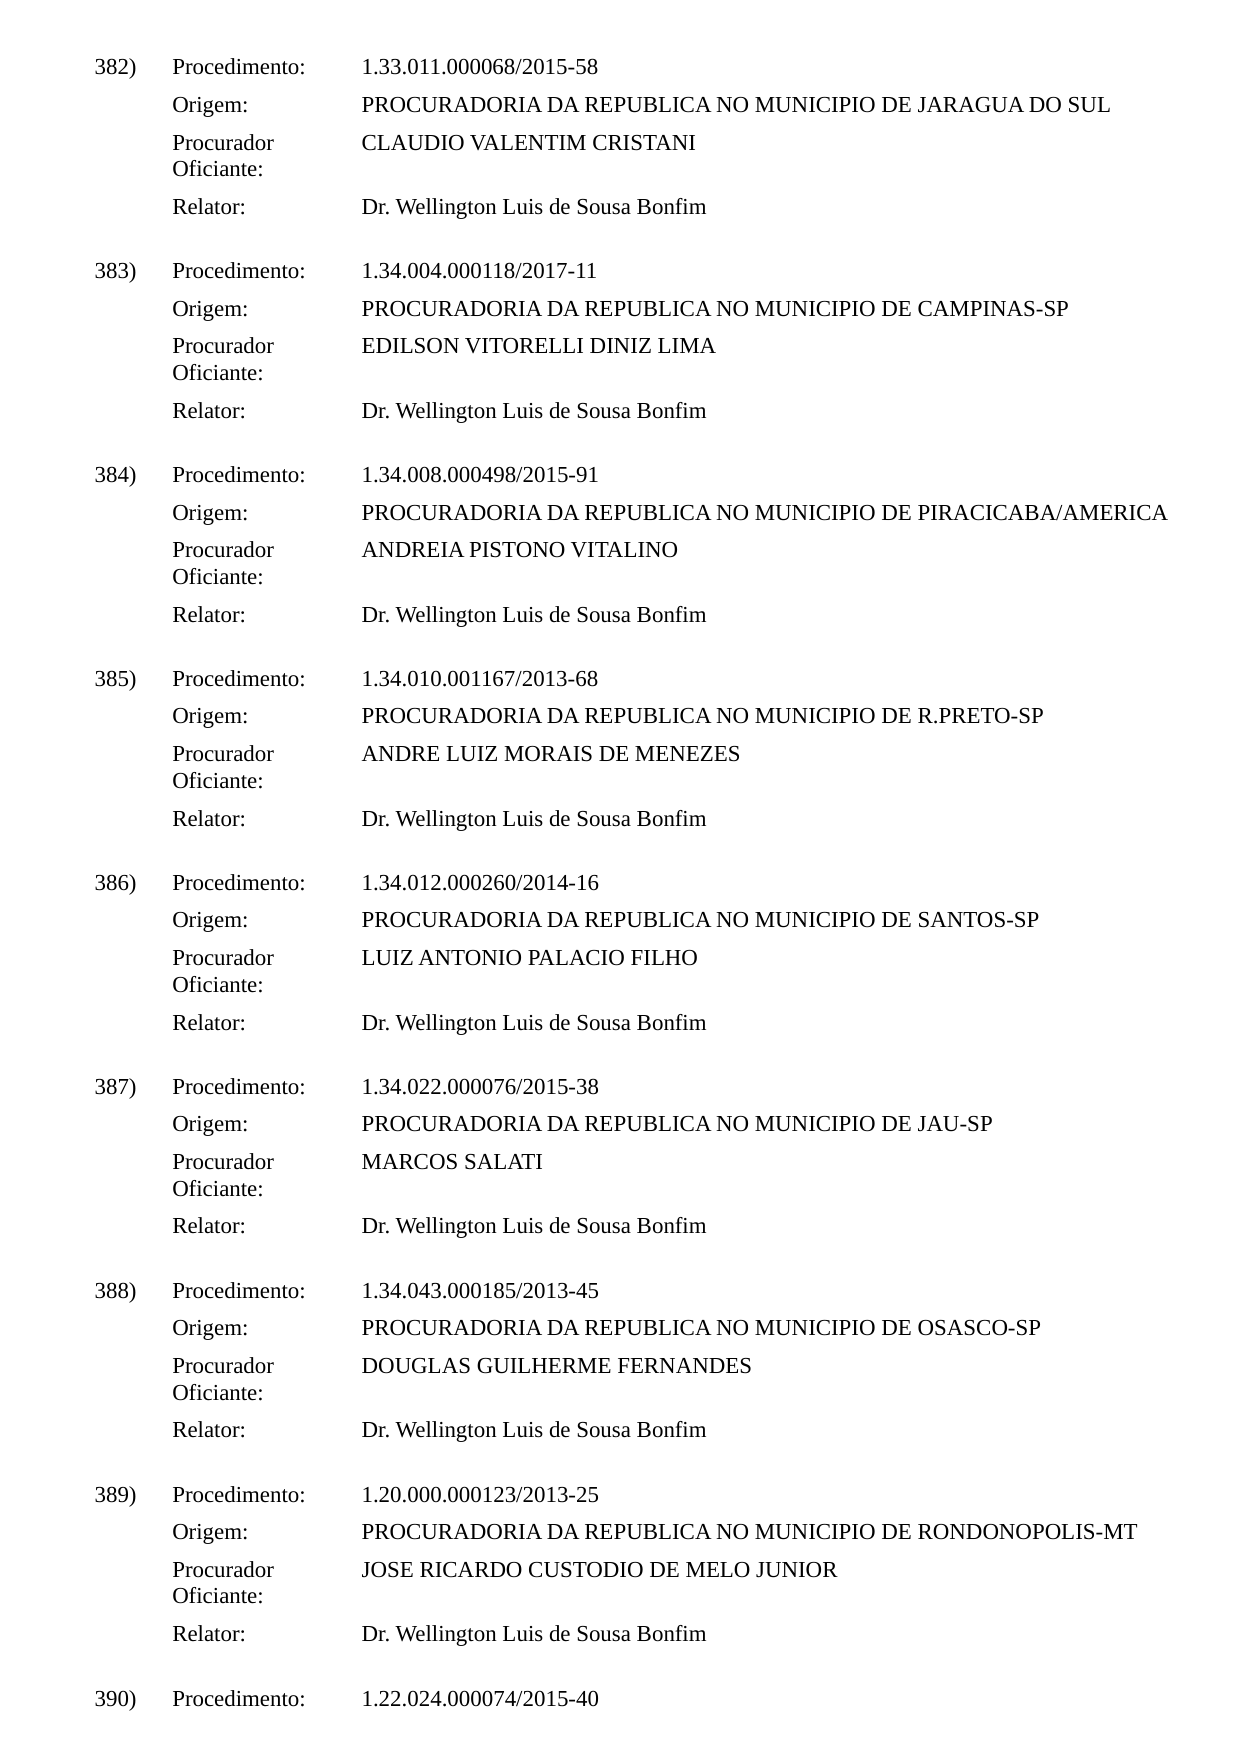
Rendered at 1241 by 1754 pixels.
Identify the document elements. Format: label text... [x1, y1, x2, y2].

table_cell Procurador Oficiante: [166, 1551, 356, 1615]
table_cell [89, 1003, 166, 1041]
table_cell Dr. Wellington Luis de Sousa Bonfim [356, 1615, 1193, 1652]
table_cell PROCURADORIA DA REPUBLICA NO MUNICIPIO DE PIRACICABA/AMERICA [356, 493, 1193, 531]
table_cell PROCURADORIA DA REPUBLICA NO MUNICIPIO DE CAMPINAS-SP [356, 289, 1193, 327]
table_cell PROCURADORIA DA REPUBLICA NO MUNICIPIO DE R.PRETO-SP [356, 697, 1193, 735]
table_cell Procurador Oficiante: [166, 735, 356, 799]
table_header 389) [89, 1475, 166, 1513]
table_cell [89, 187, 166, 225]
table_cell [89, 531, 166, 595]
table_cell Origem: [166, 901, 356, 939]
table_cell EDILSON VITORELLI DINIZ LIMA [356, 327, 1193, 391]
table_header 384) [89, 455, 166, 493]
table_header 1.34.012.000260/2014-16 [356, 863, 1193, 901]
table_cell JOSE RICARDO CUSTODIO DE MELO JUNIOR [356, 1551, 1193, 1615]
table_header 1.33.011.000068/2015-58 [356, 47, 1193, 85]
table_header 390) [89, 1679, 166, 1717]
table_cell Procurador Oficiante: [166, 327, 356, 391]
table_cell Procurador Oficiante: [166, 531, 356, 595]
table_cell [89, 901, 166, 939]
table_cell Dr. Wellington Luis de Sousa Bonfim [356, 799, 1193, 837]
table_cell Origem: [166, 85, 356, 123]
table_cell [89, 85, 166, 123]
table_cell Origem: [166, 697, 356, 735]
table_cell Relator: [166, 595, 356, 633]
table_cell [89, 1411, 166, 1448]
table_cell Relator: [166, 187, 356, 225]
table_cell [89, 493, 166, 531]
table_header Procedimento: [166, 1271, 356, 1309]
table_cell PROCURADORIA DA REPUBLICA NO MUNICIPIO DE OSASCO-SP [356, 1309, 1193, 1347]
table_cell Relator: [166, 1207, 356, 1244]
table_cell ANDREIA PISTONO VITALINO [356, 531, 1193, 595]
table_cell [89, 939, 166, 1003]
table_cell Dr. Wellington Luis de Sousa Bonfim [356, 1003, 1193, 1041]
table_cell Procurador Oficiante: [166, 939, 356, 1003]
table_cell DOUGLAS GUILHERME FERNANDES [356, 1347, 1193, 1411]
table_cell Procurador Oficiante: [166, 1143, 356, 1207]
table_header 387) [89, 1067, 166, 1105]
table_cell [89, 1615, 166, 1652]
table_cell Origem: [166, 289, 356, 327]
table_header Procedimento: [166, 47, 356, 85]
table_cell LUIZ ANTONIO PALACIO FILHO [356, 939, 1193, 1003]
table_cell PROCURADORIA DA REPUBLICA NO MUNICIPIO DE SANTOS-SP [356, 901, 1193, 939]
table_cell MARCOS SALATI [356, 1143, 1193, 1207]
table_cell Dr. Wellington Luis de Sousa Bonfim [356, 187, 1193, 225]
table_cell Dr. Wellington Luis de Sousa Bonfim [356, 1207, 1193, 1244]
table_header 386) [89, 863, 166, 901]
table_cell Procurador Oficiante: [166, 1347, 356, 1411]
table_cell [89, 1309, 166, 1347]
table_cell Origem: [166, 493, 356, 531]
table_cell [89, 1105, 166, 1143]
table_header 388) [89, 1271, 166, 1309]
table_cell [89, 697, 166, 735]
table_cell PROCURADORIA DA REPUBLICA NO MUNICIPIO DE RONDONOPOLIS-MT [356, 1513, 1193, 1551]
table_header 1.34.022.000076/2015-38 [356, 1067, 1193, 1105]
table_cell [89, 327, 166, 391]
table_header 1.34.008.000498/2015-91 [356, 455, 1193, 493]
table_header Procedimento: [166, 251, 356, 289]
table_cell PROCURADORIA DA REPUBLICA NO MUNICIPIO DE JAU-SP [356, 1105, 1193, 1143]
table_cell Relator: [166, 799, 356, 837]
table_header 1.34.010.001167/2013-68 [356, 659, 1193, 697]
table_cell [89, 1551, 166, 1615]
table_header Procedimento: [166, 1067, 356, 1105]
table_header 383) [89, 251, 166, 289]
table_cell [89, 1513, 166, 1551]
table_cell Relator: [166, 1615, 356, 1652]
table_header 385) [89, 659, 166, 697]
table_cell CLAUDIO VALENTIM CRISTANI [356, 123, 1193, 187]
table_header Procedimento: [166, 1475, 356, 1513]
table_header 1.20.000.000123/2013-25 [356, 1475, 1193, 1513]
table_cell [89, 289, 166, 327]
table_cell [89, 1143, 166, 1207]
table_cell Dr. Wellington Luis de Sousa Bonfim [356, 595, 1193, 633]
table_cell Origem: [166, 1105, 356, 1143]
table_cell Origem: [166, 1309, 356, 1347]
table_cell PROCURADORIA DA REPUBLICA NO MUNICIPIO DE JARAGUA DO SUL [356, 85, 1193, 123]
table_cell ANDRE LUIZ MORAIS DE MENEZES [356, 735, 1193, 799]
table_header 1.34.004.000118/2017-11 [356, 251, 1193, 289]
table_cell Origem: [166, 1513, 356, 1551]
table_cell [89, 123, 166, 187]
table_cell Procurador Oficiante: [166, 123, 356, 187]
table_header Procedimento: [166, 1679, 356, 1717]
table_header 382) [89, 47, 166, 85]
table_cell [89, 1207, 166, 1244]
table_header Procedimento: [166, 455, 356, 493]
table_cell Relator: [166, 391, 356, 429]
table_cell Relator: [166, 1411, 356, 1448]
table_cell [89, 391, 166, 429]
table_cell [89, 595, 166, 633]
table_cell [89, 1347, 166, 1411]
table_header Procedimento: [166, 659, 356, 697]
table_cell Dr. Wellington Luis de Sousa Bonfim [356, 1411, 1193, 1448]
table_header Procedimento: [166, 863, 356, 901]
table_cell Relator: [166, 1003, 356, 1041]
table_header 1.34.043.000185/2013-45 [356, 1271, 1193, 1309]
table_header 1.22.024.000074/2015-40 [356, 1679, 1193, 1717]
table_cell [89, 799, 166, 837]
table_cell [89, 735, 166, 799]
table_cell Dr. Wellington Luis de Sousa Bonfim [356, 391, 1193, 429]
